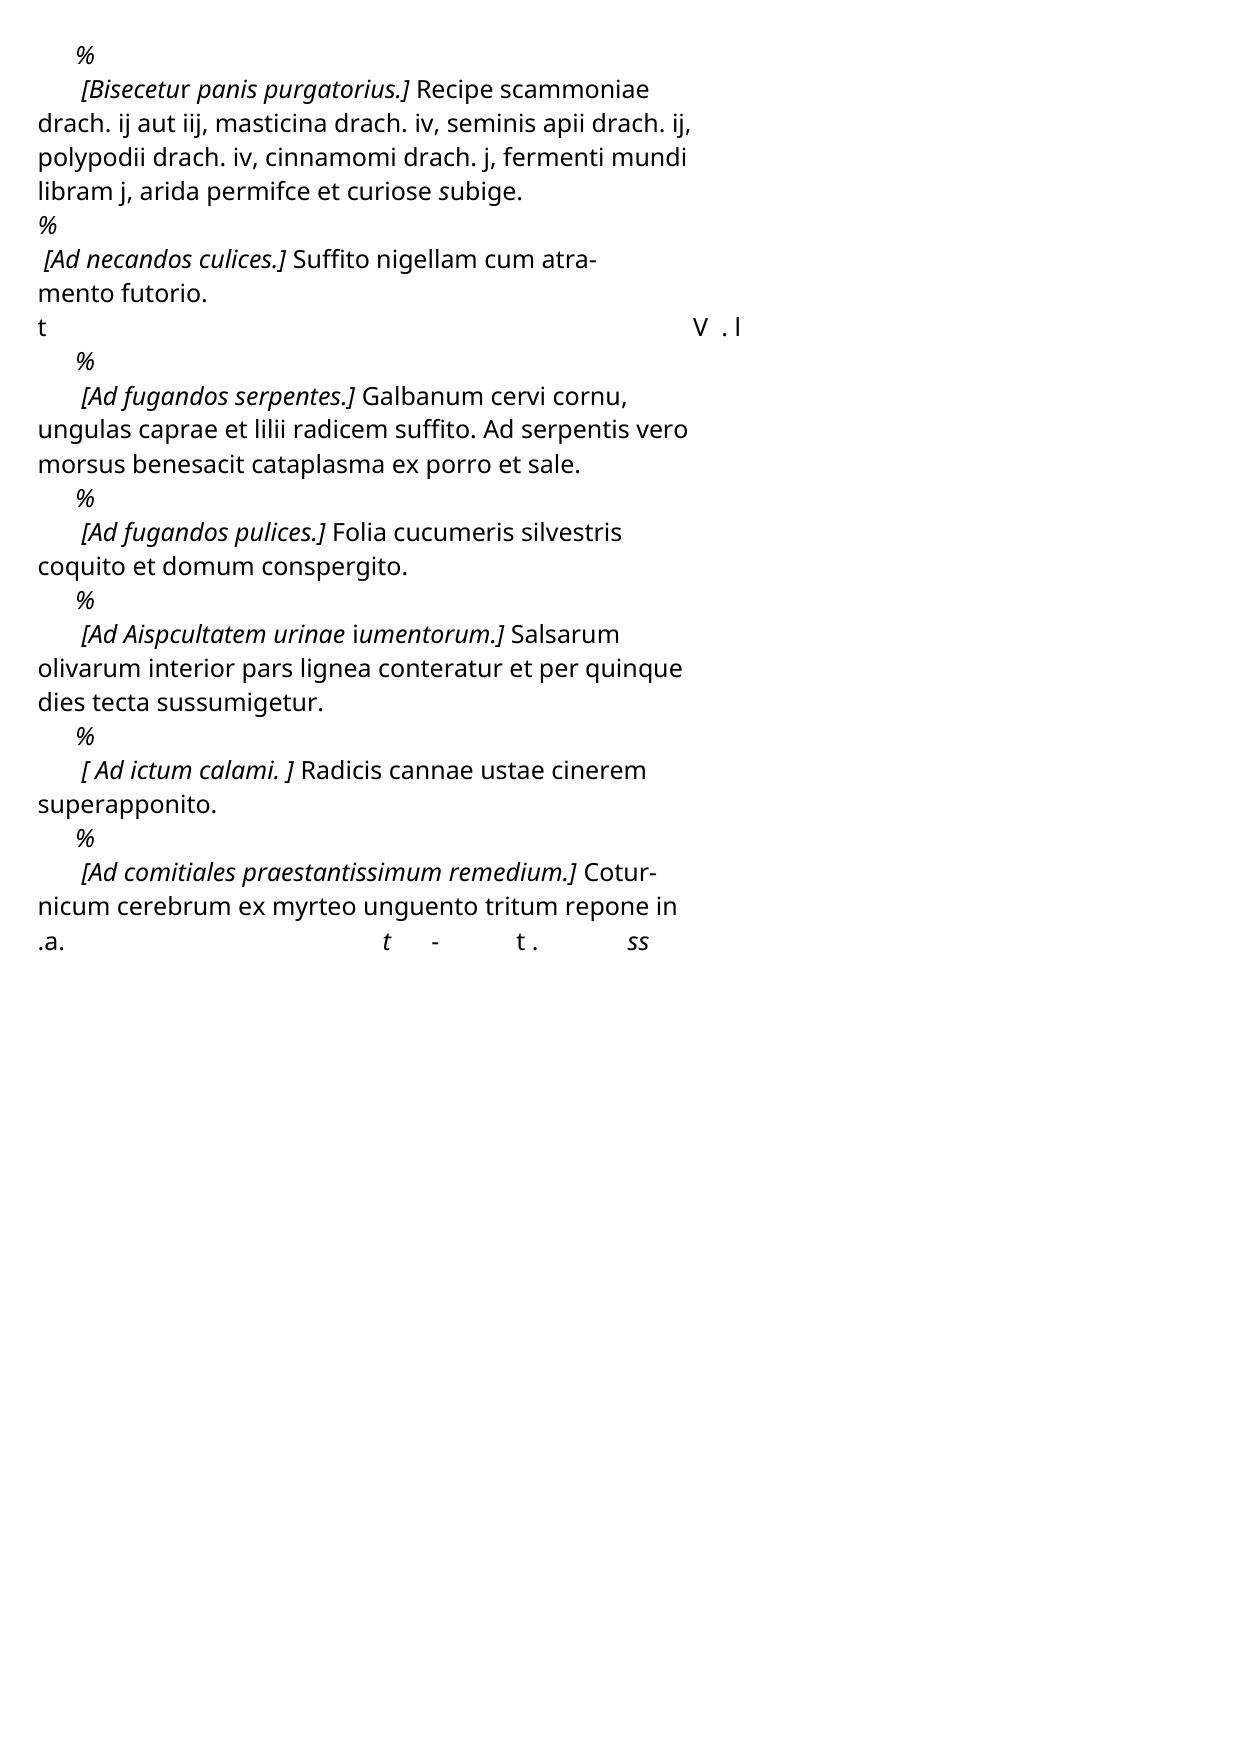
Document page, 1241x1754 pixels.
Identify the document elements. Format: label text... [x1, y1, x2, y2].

text % [37, 208, 1203, 242]
text % [37, 719, 1203, 753]
text [Ad fugandos pulices.] Folia cucumeris silvestris coquito et domum conspergito. [37, 514, 1203, 582]
text [Ad fugandos serpentes.] Galbanum cervi cornu, ungulas caprae et lilii radicem suffito. Ad serpentis vero morsus benesacit cataplasma ex porro et sale. [37, 378, 1203, 480]
text [Ad comitiales praestantissimum remedium.] Cotur- nicum cerebrum ex myrteo unguento tritum repone in .a. t - t . ss [37, 855, 1203, 957]
text [Bisecetur panis purgatorius.] Recipe scammoniae drach. ij aut iij, masticina drach. iv, seminis apii drach. ij, polypodii drach. iv, cinnamomi drach. j, fermenti mundi libram j, arida permifce et curiose subige. [37, 72, 1203, 208]
text [ Ad ictum calami. ] Radicis cannae ustae cinerem superapponito. [37, 753, 1203, 821]
text % [37, 37, 1203, 72]
text [Ad Aispcultatem urinae iumentorum.] Salsarum olivarum interior pars lignea conteratur et per quinque dies tecta sussumigetur. [37, 617, 1203, 719]
text % [37, 480, 1203, 514]
text [Ad necandos culices.] Suffito nigellam cum atra- mento futorio. t V . l [37, 242, 1203, 344]
text % [37, 582, 1203, 617]
text % [37, 821, 1203, 855]
text % [37, 344, 1203, 378]
